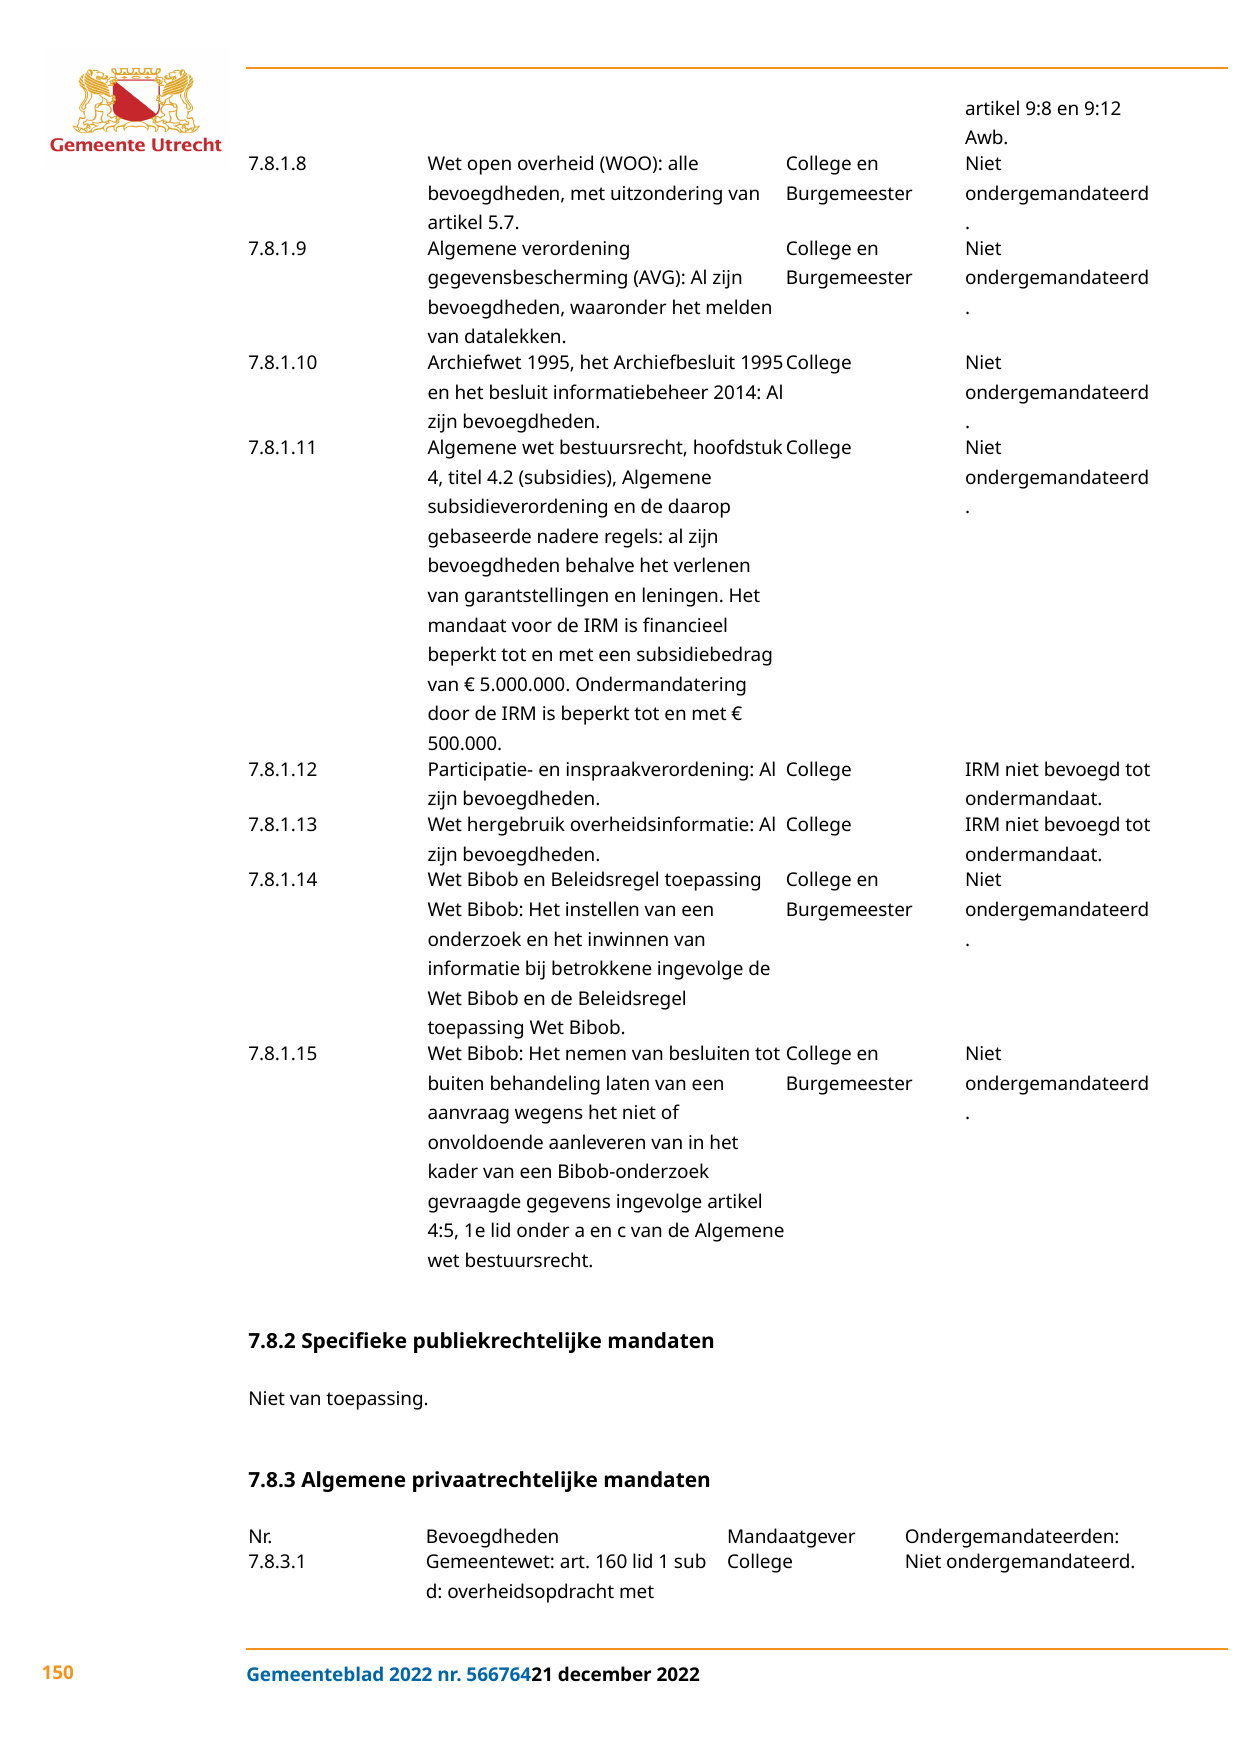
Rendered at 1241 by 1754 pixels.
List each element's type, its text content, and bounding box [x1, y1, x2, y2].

table_cell Wet Bibob: Het nemen van besluiten tot buiten behandeling laten van een aanvraag wegens het niet of onvoldoende aanleveren van in het kader van een Bibob-onderzoek gevraagde gegevens ingevolge artikel 4:5, 1e lid onder a en c van de Algemene wet bestuursrecht. [427, 1040, 786, 1273]
table_cell Niet ondergemandateerd. [965, 235, 1152, 349]
table_cell Wet hergebruik overheidsinformatie: Al zijn bevoegdheden. [427, 811, 786, 867]
table_cell Archiefwet 1995, het Archiefbesluit 1995 en het besluit informatiebeheer 2014: Al zijn bevoegdheden. [427, 350, 786, 434]
table_cell [248, 95, 427, 150]
table_cell Niet ondergemandateerd. [965, 350, 1152, 434]
table_cell College en Burgemeester [786, 867, 965, 1040]
table_cell College en Burgemeester [786, 235, 965, 349]
table_header Nr. [248, 1523, 426, 1548]
table_cell [427, 95, 786, 150]
table_cell College [786, 756, 965, 811]
table_cell 7.8.1.10 [248, 350, 427, 434]
table_cell Participatie- en inspraakverordening: Al zijn bevoegdheden. [427, 756, 786, 811]
table_cell 7.8.3.1 [248, 1549, 426, 1604]
table_cell Algemene verordening gegevensbescherming (AVG): Al zijn bevoegdheden, waaronder het melden van datalekken. [427, 235, 786, 349]
table_cell Niet ondergemandateerd. [965, 150, 1152, 235]
table_cell College [727, 1549, 904, 1604]
table_cell College en Burgemeester [786, 1040, 965, 1273]
table_cell 7.8.1.12 [248, 756, 427, 811]
table_cell 7.8.1.11 [248, 434, 427, 756]
picture [41, 47, 231, 172]
table_cell IRM niet bevoegd tot ondermandaat. [965, 756, 1152, 811]
table_cell [786, 95, 965, 150]
table_cell Niet ondergemandateerd. [905, 1549, 1152, 1604]
table_cell Gemeentewet: art. 160 lid 1 sub d: overheidsopdracht met [426, 1549, 727, 1604]
table_cell Niet ondergemandateerd. [965, 1040, 1152, 1273]
table_cell 7.8.1.13 [248, 811, 427, 867]
table_cell 7.8.1.8 [248, 150, 427, 235]
table_cell College en Burgemeester [786, 150, 965, 235]
table_cell Niet ondergemandateerd. [965, 867, 1152, 1040]
table_cell College [786, 434, 965, 756]
table_cell Wet Bibob en Beleidsregel toepassing Wet Bibob: Het instellen van een onderzoek en het inwinnen van informatie bij betrokkene ingevolge de Wet Bibob en de Beleidsregel toepassing Wet Bibob. [427, 867, 786, 1040]
table_cell 7.8.1.14 [248, 867, 427, 1040]
table_cell Niet ondergemandateerd. [965, 434, 1152, 756]
table_cell College [786, 350, 965, 434]
table_header Ondergemandateerden: [905, 1523, 1152, 1548]
table_header Mandaatgever [727, 1523, 904, 1548]
text 7.8.3 Algemene privaatrechtelijke mandaten [248, 1465, 1152, 1493]
table_cell College [786, 811, 965, 867]
table_cell 7.8.1.9 [248, 235, 427, 349]
text Niet van toepassing. [248, 1385, 1152, 1410]
text 7.8.2 Specifieke publiekrechtelijke mandaten [248, 1327, 1152, 1355]
table_cell Wet open overheid (WOO): alle bevoegdheden, met uitzondering van artikel 5.7. [427, 150, 786, 235]
table_cell 7.8.1.15 [248, 1040, 427, 1273]
table_cell Algemene wet bestuursrecht, hoofdstuk 4, titel 4.2 (subsidies), Algemene subsidieverordening en de daarop gebaseerde nadere regels: al zijn bevoegdheden behalve het verlenen van garantstellingen en leningen. Het mandaat voor de IRM is financieel beperkt tot en met een subsidiebedrag van € 5.000.000. Ondermandatering door de IRM is beperkt tot en met € 500.000. [427, 434, 786, 756]
table_cell IRM niet bevoegd tot ondermandaat. [965, 811, 1152, 867]
table_header Bevoegdheden [426, 1523, 727, 1548]
table_cell artikel 9:8 en 9:12 Awb. [965, 95, 1152, 150]
